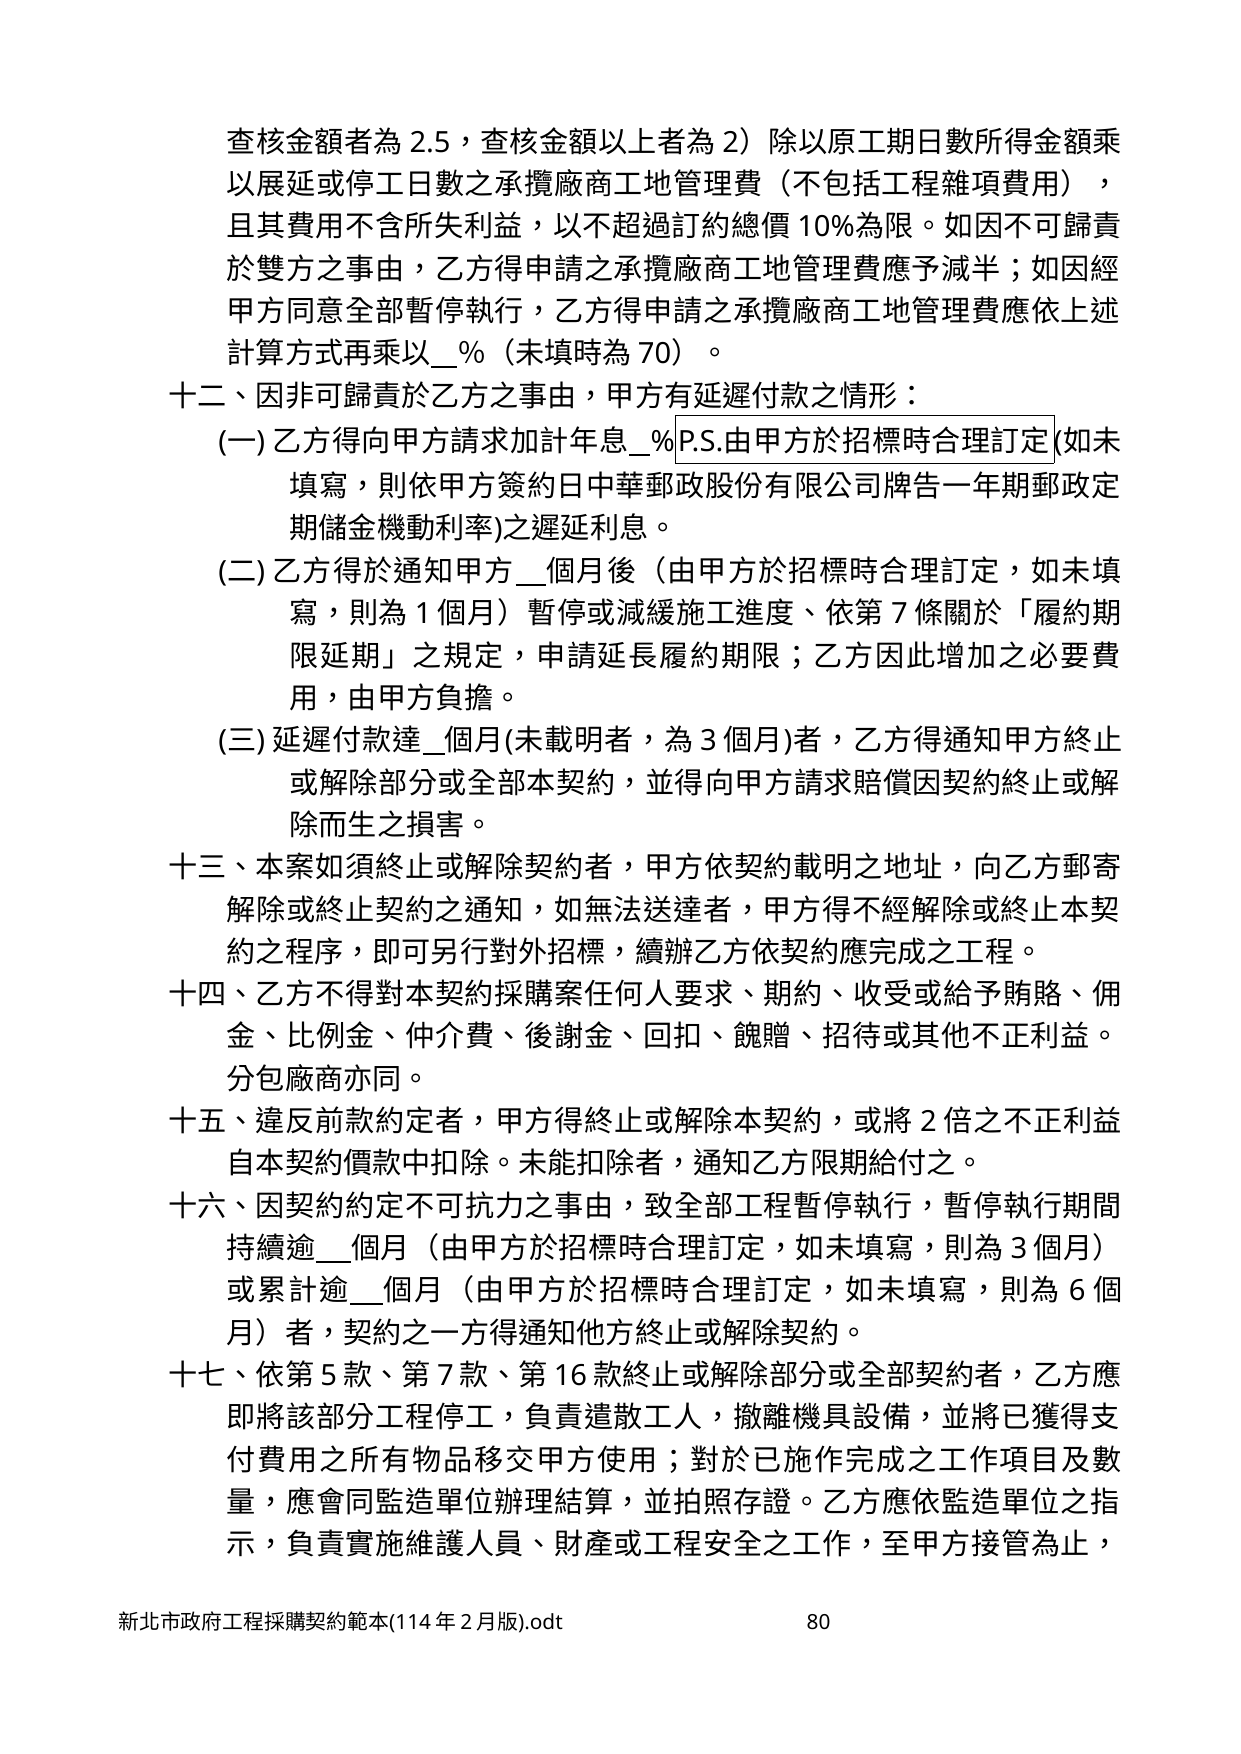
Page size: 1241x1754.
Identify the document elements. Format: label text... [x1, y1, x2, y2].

list 依第5款、第7款、第16款終止或解除部分或全部契約者，乙方應即將該部分工程停工，負責遣散工人，撤離機具設備，並將已獲得支付費用之所有物品移交甲方使用；對於已施作完成之工作項目及數量，應會同監造單位辦理結算，並拍照存證。乙方應依監造單位之指示，負責實施維護人員、財產或工程安全之工作，至甲方接管為止， [168, 1352, 1122, 1563]
list 乙方得向甲方請求加計年息 %P.S.由甲方於招標時合理訂定(如未填寫，則依甲方簽約日中華郵政股份有限公司牌告一年期郵政定期儲金機動利率)之遲延利息。 [218, 414, 1122, 547]
list 因契約約定不可抗力之事由，致全部工程暫停執行，暫停執行期間持續逾 個月（由甲方於招標時合理訂定，如未填寫，則為3個月）或累計逾 個月（由甲方於招標時合理訂定，如未填寫，則為6個月）者，契約之一方得通知他方終止或解除契約。 [168, 1182, 1122, 1352]
list 違反前款約定者，甲方得終止或解除本契約，或將2倍之不正利益自本契約價款中扣除。未能扣除者，通知乙方限期給付之。 [168, 1098, 1122, 1182]
list 乙方不得對本契約採購案任何人要求、期約、收受或給予賄賂、佣金、比例金、仲介費、後謝金、回扣、餽贈、招待或其他不正利益。分包廠商亦同。 [168, 971, 1122, 1098]
list 延遲付款達 個月(未載明者，為3個月)者，乙方得通知甲方終止或解除部分或全部本契約，並得向甲方請求賠償因契約終止或解除而生之損害。 [218, 717, 1122, 844]
list 查核金額者為2.5，查核金額以上者為2）除以原工期日數所得金額乘以展延或停工日數之承攬廠商工地管理費（不包括工程雜項費用），且其費用不含所失利益，以不超過訂約總價10%為限。如因不可歸責於雙方之事由，乙方得申請之承攬廠商工地管理費應予減半；如因經甲方同意全部暫停執行，乙方得申請之承攬廠商工地管理費應依上述計算方式再乘以 ％（未填時為70）。 [168, 118, 1122, 372]
list 本案如須終止或解除契約者，甲方依契約載明之地址，向乙方郵寄解除或終止契約之通知，如無法送達者，甲方得不經解除或終止本契約之程序，即可另行對外招標，續辦乙方依契約應完成之工程。 [168, 844, 1122, 971]
list 乙方得於通知甲方 個月後（由甲方於招標時合理訂定，如未填寫，則為1個月）暫停或減緩施工進度、依第7條關於「履約期限延期」之規定，申請延長履約期限；乙方因此增加之必要費用，由甲方負擔。 [218, 547, 1122, 717]
list 因非可歸責於乙方之事由，甲方有延遲付款之情形： [168, 372, 1122, 414]
